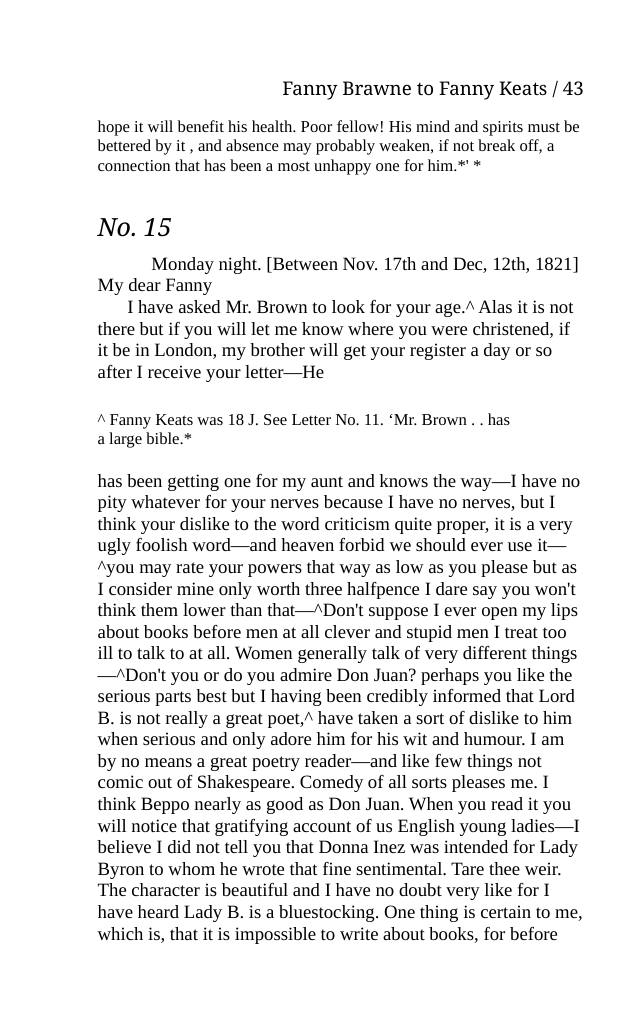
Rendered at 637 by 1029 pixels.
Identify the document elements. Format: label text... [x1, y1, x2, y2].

text I have asked Mr. Brown to look for your age.^ Alas it is not there but if you will let me know where you were christened, if it be in London, my brother will get your register a day or so after I receive your letter—He [97, 296, 583, 382]
text has been getting one for my aunt and knows the way—I have no pity whatever for your nerves because I have no nerves, but I think your dislike to the word criticism quite proper, it is a very ugly foolish word—and heaven forbid we should ever use it—^you may rate your powers that way as low as you please but as I consider mine only worth three halfpence I dare say you won't think them lower than that—^Don't suppose I ever open my lips about books before men at all clever and stupid men I treat too ill to talk to at all. Women generally talk of very different things—^Don't you or do you admire Don Juan? perhaps you like the serious parts best but I having been credibly informed that Lord B. is not really a great poet,^ have taken a sort of dislike to him when serious and only adore him for his wit and humour. I am by no means a great poetry reader—and like few things not comic out of Shakespeare. Comedy of all sorts pleases me. I think Beppo nearly as good as Don Juan. When you read it you will notice that gratifying account of us English young ladies—I believe I did not tell you that Donna Inez was intended for Lady Byron to whom he wrote that fine sentimental. Tare thee weir. The character is beautiful and I have no doubt very like for I have heard Lady B. is a bluestocking. One thing is certain to me, which is, that it is impossible to write about books, for before [97, 469, 583, 944]
subtitle No. 15 [97, 210, 583, 244]
text Monday night. [Between Nov. 17th and Dec, 12th, 1821] [97, 253, 583, 274]
text a large bible.* [97, 429, 583, 448]
text hope it will benefit his health. Poor fellow! His mind and spirits must be bettered by it , and absence may probably weaken, if not break off, a connection that has been a most unhappy one for him.*' * [97, 117, 583, 174]
text ^ Fanny Keats was 18 J. See Letter No. 11. ‘Mr. Brown . . has [97, 410, 583, 429]
text My dear Fanny [97, 274, 583, 296]
